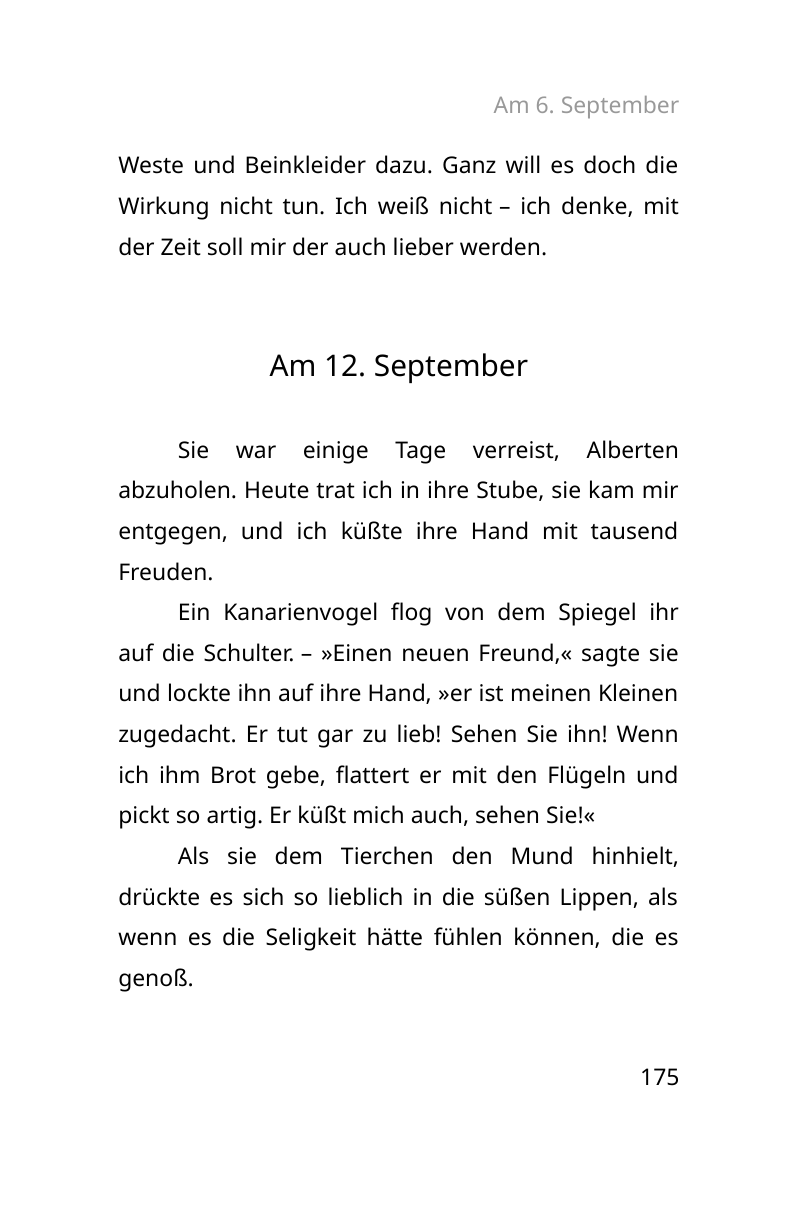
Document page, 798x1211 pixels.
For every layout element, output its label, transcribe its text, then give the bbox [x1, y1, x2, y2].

text Weste und Beinkleider dazu. Ganz will es doch die Wirkung nicht tun. Ich weiß nicht – ich denke, mit der Zeit soll mir der auch lieber werden. [118, 149, 679, 262]
text Als sie dem Tierchen den Mund hinhielt, drückte es sich so lieblich in die süßen Lippen, als wenn es die Seligkeit hätte fühlen können, die es genoß. [118, 840, 679, 993]
text Sie war einige Tage verreist, Alberten abzuholen. Heute trat ich in ihre Stube, sie kam mir entgegen, und ich küßte ihre Hand mit tausend Freuden. [118, 409, 679, 587]
text Ein Kanarienvogel flog von dem Spiegel ihr auf die Schulter. – »Einen neuen Freund,« sagte sie und lockte ihn auf ihre Hand, »er ist meinen Kleinen zugedacht. Er tut gar zu lieb! Sehen Sie ihn! Wenn ich ihm Brot gebe, flattert er mit den Flügeln und pickt so artig. Er küßt mich auch, sehen Sie!« [118, 596, 679, 831]
subtitle Am 12. September [118, 307, 679, 386]
